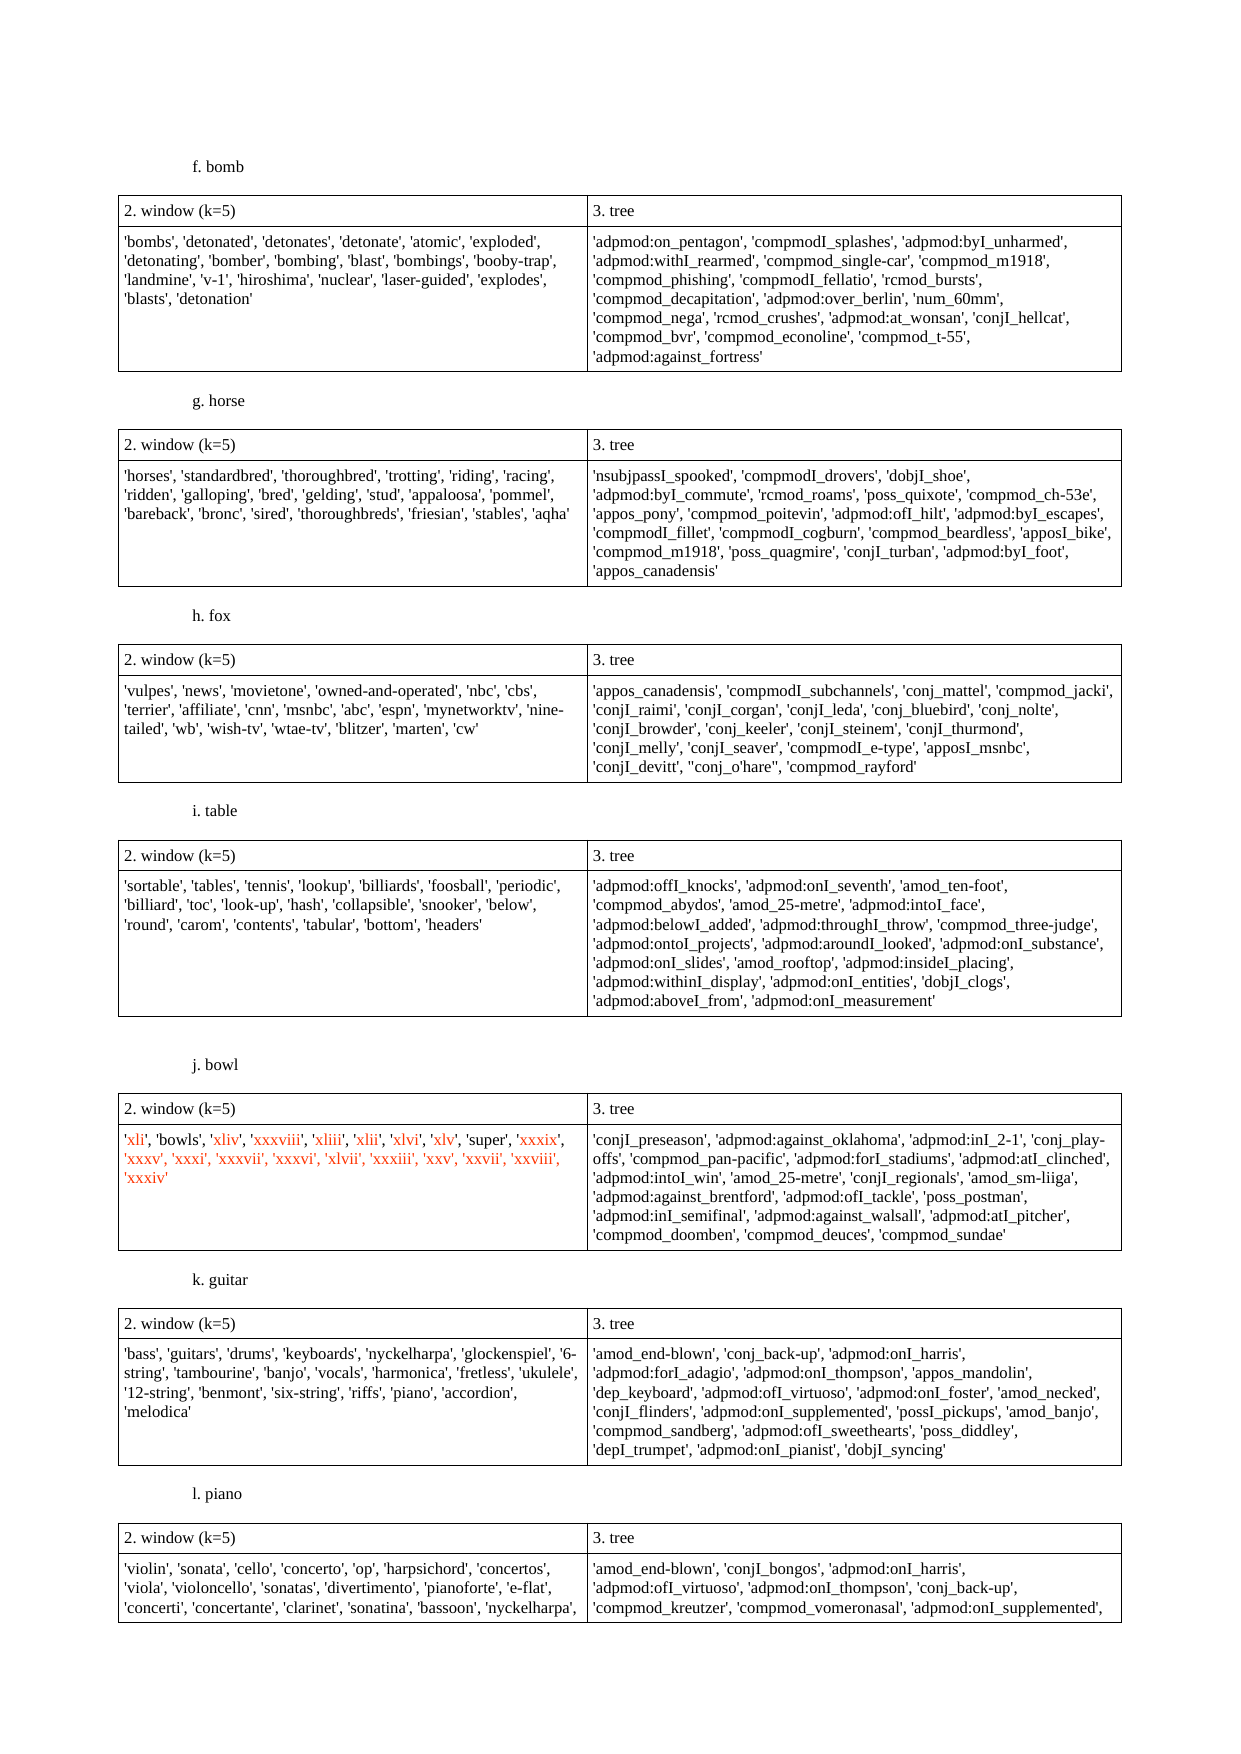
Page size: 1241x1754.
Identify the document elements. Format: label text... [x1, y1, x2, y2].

table_cell 'amod_end-blown', 'conjI_bongos', 'adpmod:onI_harris', 'adpmod:ofI_virtuoso', 'adpmod:onI_thompson', 'conj_back-up', 'compmod_kreutzer', 'compmod_vomeronasal', 'adpmod:onI_supplemented', [588, 1554, 1121, 1622]
text j. bowl [118, 1054, 1122, 1073]
table_header 3. tree [588, 196, 1121, 226]
table_cell 'adpmod:offI_knocks', 'adpmod:onI_seventh', 'amod_ten-foot', 'compmod_abydos', 'amod_25-metre', 'adpmod:intoI_face', 'adpmod:belowI_added', 'adpmod:throughI_throw', 'compmod_three-judge', 'adpmod:ontoI_projects', 'adpmod:aroundI_looked', 'adpmod:onI_substance', 'adpmod:onI_slides', 'amod_rooftop', 'adpmod:insideI_placing', 'adpmod:withinI_display', 'adpmod:onI_entities', 'dobjI_clogs', 'adpmod:aboveI_from', 'adpmod:onI_measurement' [588, 871, 1121, 1016]
table_cell 'horses', 'standardbred', 'thoroughbred', 'trotting', 'riding', 'racing', 'ridden', 'galloping', 'bred', 'gelding', 'stud', 'appaloosa', 'pommel', 'bareback', 'bronc', 'sired', 'thoroughbreds', 'friesian', 'stables', 'aqha' [119, 461, 587, 586]
table_header 2. window (k=5) [119, 645, 587, 674]
table_header 2. window (k=5) [119, 1309, 587, 1338]
table_header 2. window (k=5) [119, 1524, 587, 1553]
table_cell 'nsubjpassI_spooked', 'compmodI_drovers', 'dobjI_shoe', 'adpmod:byI_commute', 'rcmod_roams', 'poss_quixote', 'compmod_ch-53e', 'appos_pony', 'compmod_poitevin', 'adpmod:ofI_hilt', 'adpmod:byI_escapes', 'compmodI_fillet', 'compmodI_cogburn', 'compmod_beardless', 'apposI_bike', 'compmod_m1918', 'poss_quagmire', 'conjI_turban', 'adpmod:byI_foot', 'appos_canadensis' [588, 461, 1121, 586]
table_cell 'amod_end-blown', 'conj_back-up', 'adpmod:onI_harris', 'adpmod:forI_adagio', 'adpmod:onI_thompson', 'appos_mandolin', 'dep_keyboard', 'adpmod:ofI_virtuoso', 'adpmod:onI_foster', 'amod_necked', 'conjI_flinders', 'adpmod:onI_supplemented', 'possI_pickups', 'amod_banjo', 'compmod_sandberg', 'adpmod:ofI_sweethearts', 'poss_diddley', 'depI_trumpet', 'adpmod:onI_pianist', 'dobjI_syncing' [588, 1339, 1121, 1465]
table_cell 'bombs', 'detonated', 'detonates', 'detonate', 'atomic', 'exploded', 'detonating', 'bomber', 'bombing', 'blast', 'bombings', 'booby-trap', 'landmine', 'v-1', 'hiroshima', 'nuclear', 'laser-guided', 'explodes', 'blasts', 'detonation' [119, 227, 587, 371]
table_cell 'xli', 'bowls', 'xliv', 'xxxviii', 'xliii', 'xlii', 'xlvi', 'xlv', 'super', 'xxxix', 'xxxv', 'xxxi', 'xxxvii', 'xxxvi', 'xlvii', 'xxxiii', 'xxv', 'xxvii', 'xxviii', 'xxxiv' [119, 1125, 587, 1250]
table_cell 'adpmod:on_pentagon', 'compmodI_splashes', 'adpmod:byI_unharmed', 'adpmod:withI_rearmed', 'compmod_single-car', 'compmod_m1918', 'compmod_phishing', 'compmodI_fellatio', 'rcmod_bursts', 'compmod_decapitation', 'adpmod:over_berlin', 'num_60mm', 'compmod_nega', 'rcmod_crushes', 'adpmod:at_wonsan', 'conjI_hellcat', 'compmod_bvr', 'compmod_econoline', 'compmod_t-55', 'adpmod:against_fortress' [588, 227, 1121, 371]
table_header 2. window (k=5) [119, 430, 587, 459]
table_cell 'appos_canadensis', 'compmodI_subchannels', 'conj_mattel', 'compmod_jacki', 'conjI_raimi', 'conjI_corgan', 'conjI_leda', 'conj_bluebird', 'conj_nolte', 'conjI_browder', 'conj_keeler', 'conjI_steinem', 'conjI_thurmond', 'conjI_melly', 'conjI_seaver', 'compmodI_e-type', 'apposI_msnbc', 'conjI_devitt', "conj_o'hare", 'compmod_rayford' [588, 676, 1121, 782]
text h. fox [118, 605, 1122, 624]
text k. guitar [118, 1269, 1122, 1288]
table_cell 'sortable', 'tables', 'tennis', 'lookup', 'billiards', 'foosball', 'periodic', 'billiard', 'toc', 'look-up', 'hash', 'collapsible', 'snooker', 'below', 'round', 'carom', 'contents', 'tabular', 'bottom', 'headers' [119, 871, 587, 1016]
table_header 3. tree [588, 1309, 1121, 1338]
table_cell 'violin', 'sonata', 'cello', 'concerto', 'op', 'harpsichord', 'concertos', 'viola', 'violoncello', 'sonatas', 'divertimento', 'pianoforte', 'e-flat', 'concerti', 'concertante', 'clarinet', 'sonatina', 'bassoon', 'nyckelharpa', [119, 1554, 587, 1622]
text g. horse [118, 391, 1122, 410]
text f. bomb [118, 156, 1122, 176]
table_cell 'bass', 'guitars', 'drums', 'keyboards', 'nyckelharpa', 'glockenspiel', '6-string', 'tambourine', 'banjo', 'vocals', 'harmonica', 'fretless', 'ukulele', '12-string', 'benmont', 'six-string', 'riffs', 'piano', 'accordion', 'melodica' [119, 1339, 587, 1465]
table_cell 'conjI_preseason', 'adpmod:against_oklahoma', 'adpmod:inI_2-1', 'conj_play-offs', 'compmod_pan-pacific', 'adpmod:forI_stadiums', 'adpmod:atI_clinched', 'adpmod:intoI_win', 'amod_25-metre', 'conjI_regionals', 'amod_sm-liiga', 'adpmod:against_brentford', 'adpmod:ofI_tackle', 'poss_postman', 'adpmod:inI_semifinal', 'adpmod:against_walsall', 'adpmod:atI_pitcher', 'compmod_doomben', 'compmod_deuces', 'compmod_sundae' [588, 1125, 1121, 1250]
table_cell 'vulpes', 'news', 'movietone', 'owned-and-operated', 'nbc', 'cbs', 'terrier', 'affiliate', 'cnn', 'msnbc', 'abc', 'espn', 'mynetworktv', 'nine-tailed', 'wb', 'wish-tv', 'wtae-tv', 'blitzer', 'marten', 'cw' [119, 676, 587, 782]
table_header 2. window (k=5) [119, 1094, 587, 1123]
table_header 2. window (k=5) [119, 841, 587, 870]
table_header 3. tree [588, 430, 1121, 459]
text l. piano [118, 1484, 1122, 1503]
text i. table [118, 801, 1122, 820]
table_header 3. tree [588, 645, 1121, 674]
table_header 3. tree [588, 841, 1121, 870]
table_header 3. tree [588, 1524, 1121, 1553]
table_header 3. tree [588, 1094, 1121, 1123]
table_header 2. window (k=5) [119, 196, 587, 226]
